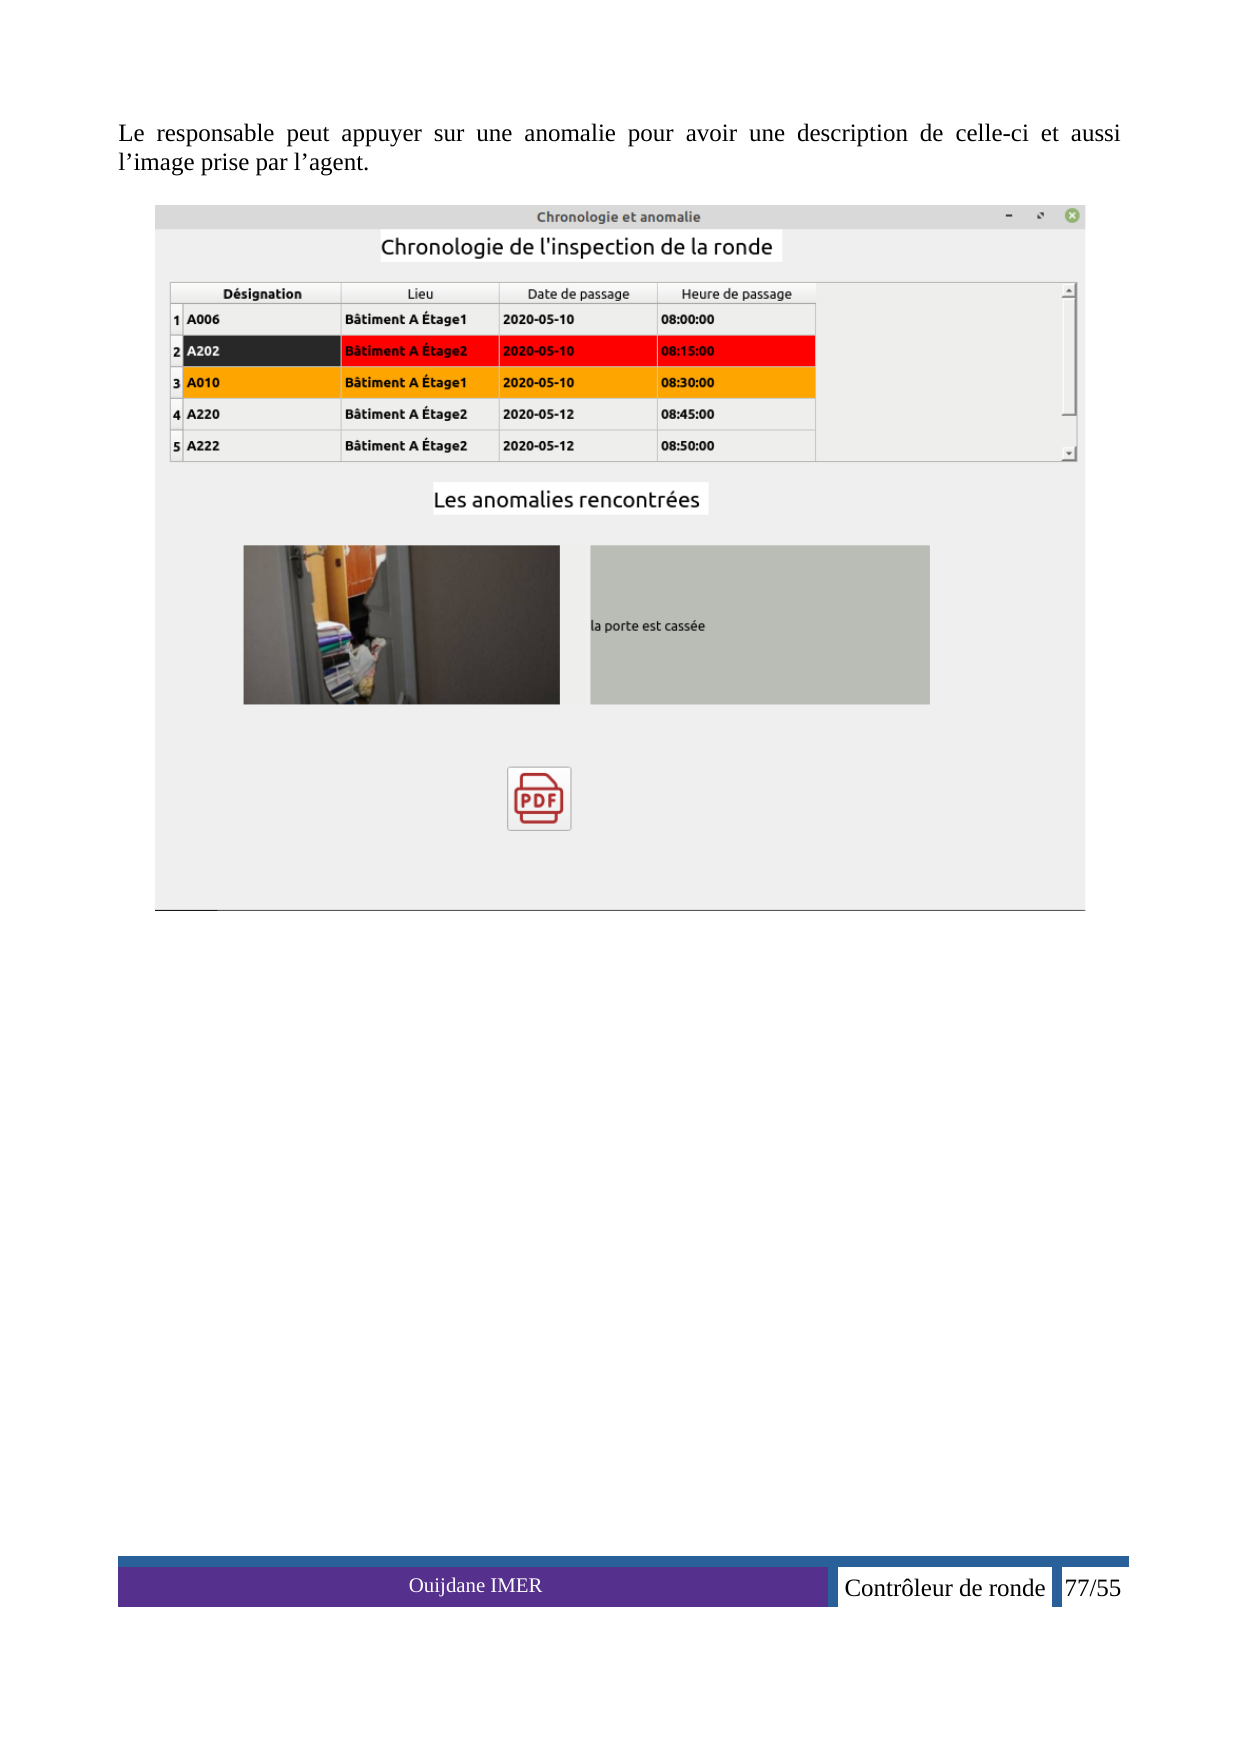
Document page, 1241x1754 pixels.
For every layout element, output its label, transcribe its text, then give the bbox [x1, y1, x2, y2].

picture [155, 205, 1086, 911]
text Le responsable peut appuyer sur une anomalie pour avoir une description de celle-ci et aussi l’image prise par l’agent. [118, 118, 1122, 176]
